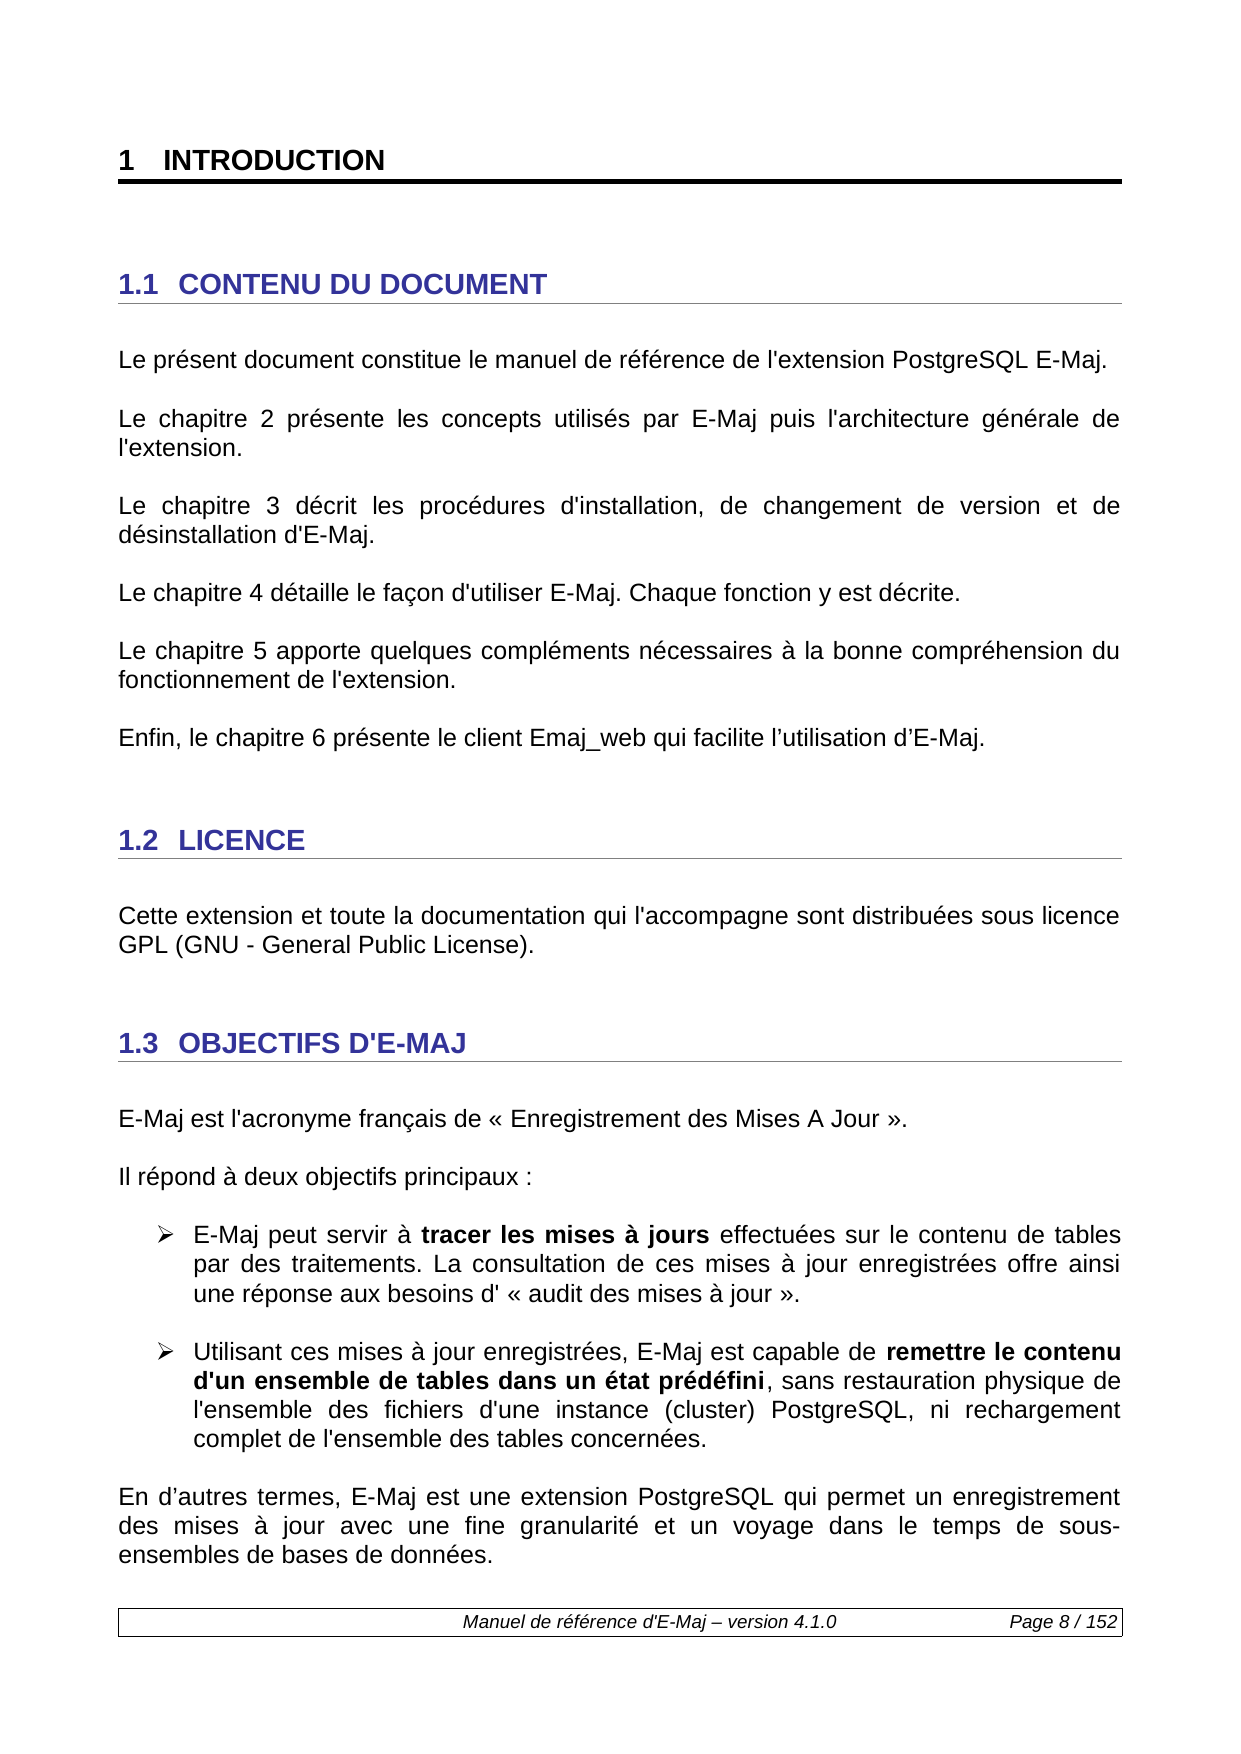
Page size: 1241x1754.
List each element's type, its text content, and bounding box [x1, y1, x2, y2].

text Le chapitre 5 apporte quelques compléments nécessaires à la bonne compréhension du fonctionnement de l'extension. [118, 636, 1122, 694]
text E-Maj est l'acronyme français de « Enregistrement des Mises A Jour ». [118, 1104, 1122, 1133]
text Le présent document constitue le manuel de référence de l'extension PostgreSQL E-Maj. [118, 345, 1122, 374]
text Il répond à deux objectifs principaux : [118, 1162, 1122, 1191]
subtitle Licence [118, 823, 1122, 858]
subtitle Introduction [118, 143, 1122, 179]
text Cette extension et toute la documentation qui l'accompagne sont distribuées sous licence GPL (GNU - General Public License). [118, 901, 1122, 959]
text Le chapitre 2 présente les concepts utilisés par E-Maj puis l'architecture générale de l'extension. [118, 403, 1122, 462]
text En d’autres termes, E-Maj est une extension PostgreSQL qui permet un enregistrement des mises à jour avec une fine granularité et un voyage dans le temps de sous-ensembles de bases de données. [118, 1482, 1122, 1569]
list E-Maj peut servir à tracer les mises à jours effectuées sur le contenu de tables par des traitements. La consultation de ces mises à jour enregistrées offre ainsi une réponse aux besoins d' « audit des mises à jour ». [156, 1220, 1122, 1307]
subtitle Objectifs d'E-Maj [118, 1026, 1122, 1061]
subtitle Contenu du document [118, 267, 1122, 303]
text Le chapitre 4 détaille le façon d'utiliser E-Maj. Chaque fonction y est décrite. [118, 578, 1122, 607]
text Enfin, le chapitre 6 présente le client Emaj_web qui facilite l’utilisation d’E-Maj. [118, 723, 1122, 752]
list Utilisant ces mises à jour enregistrées, E-Maj est capable de remettre le contenu d'un ensemble de tables dans un état prédéfini, sans restauration physique de l'ensemble des fichiers d'une instance (cluster) PostgreSQL, ni rechargement complet de l'ensemble des tables concernées. [156, 1337, 1122, 1453]
text Le chapitre 3 décrit les procédures d'installation, de changement de version et de désinstallation d'E-Maj. [118, 491, 1122, 549]
